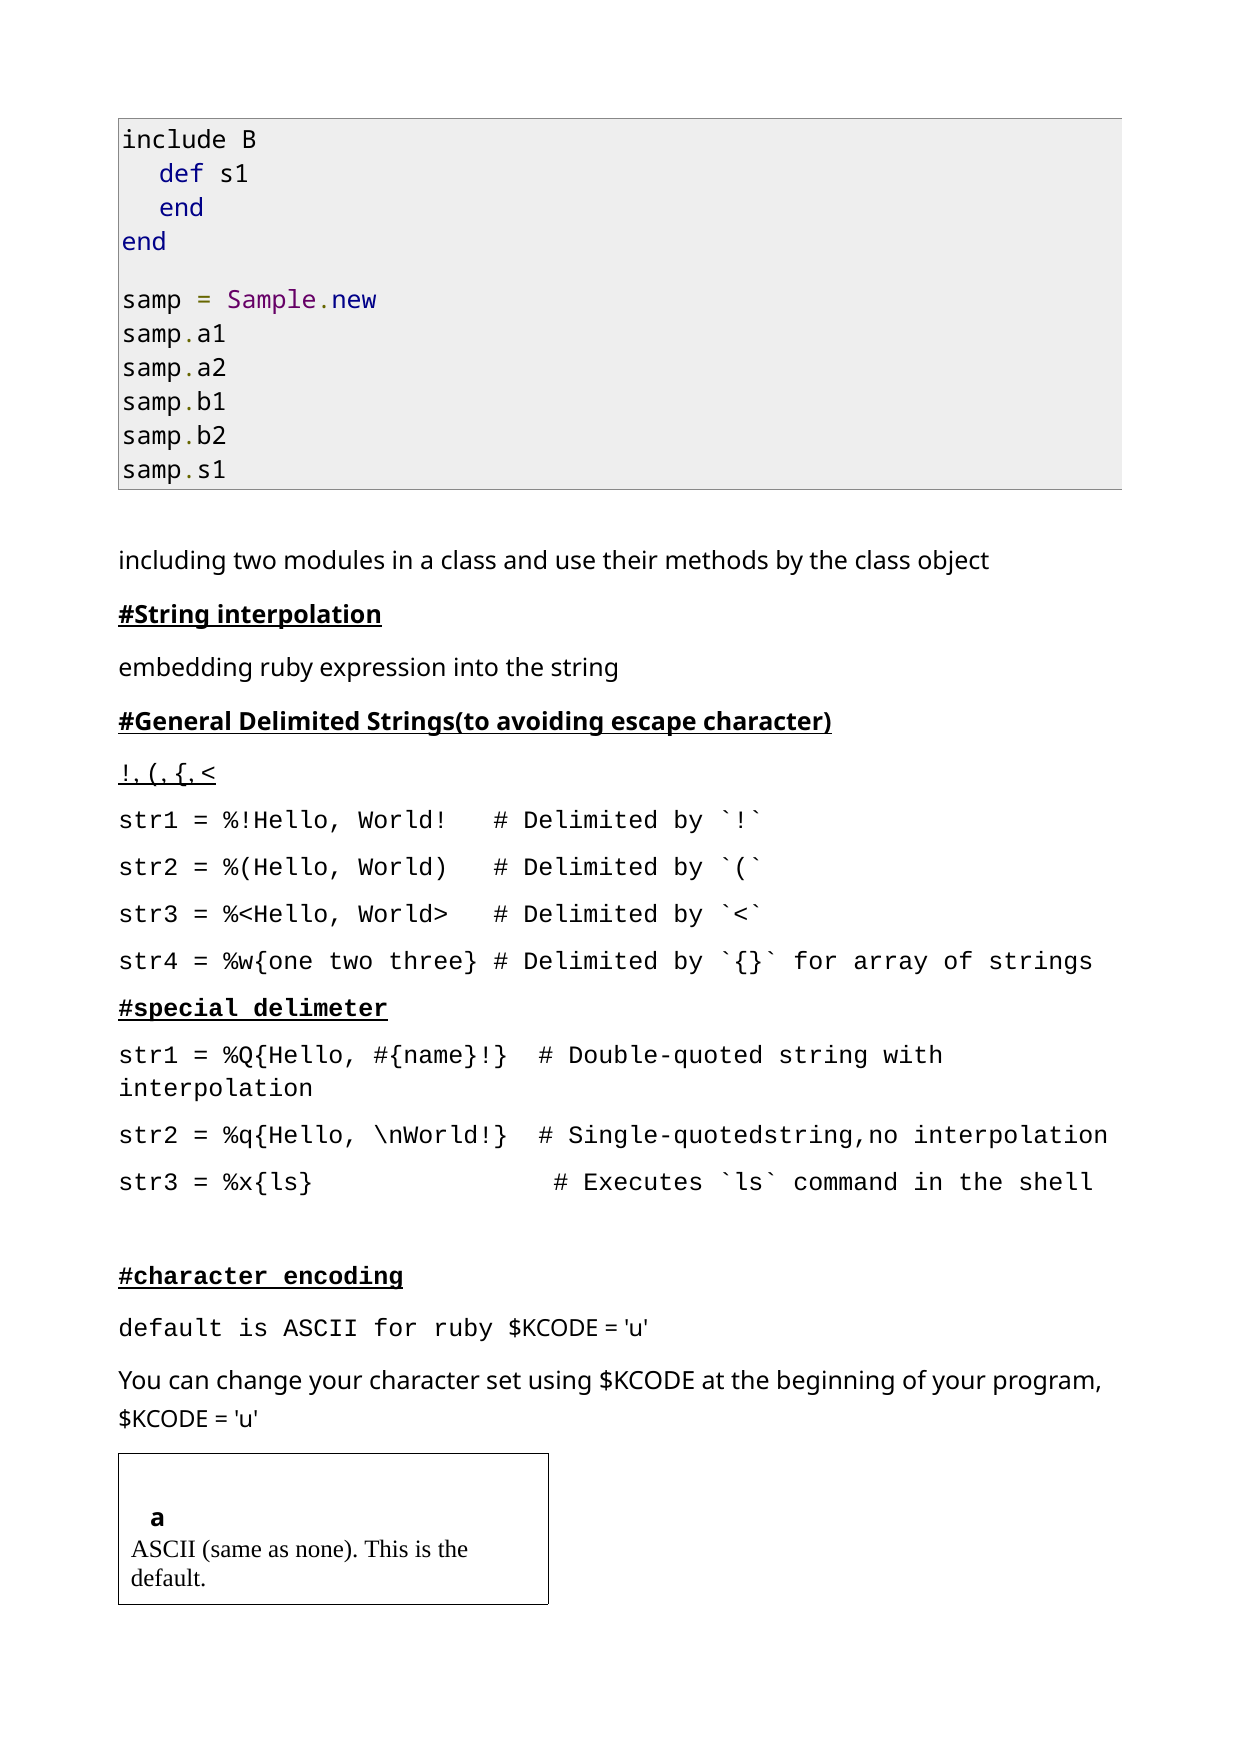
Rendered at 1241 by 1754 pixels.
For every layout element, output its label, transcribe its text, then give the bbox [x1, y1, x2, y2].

text str3 = %<Hello, World> # Delimited by `<` [118, 902, 1122, 930]
text def s1 [119, 152, 1122, 186]
text str1 = %!Hello, World! # Delimited by `!` [118, 808, 1122, 836]
text samp.a1 [119, 312, 1122, 346]
table_header [549, 1453, 795, 1604]
text str3 = %x{ls} # Executes `ls` command in the shell [118, 1170, 1122, 1198]
text #character encoding [118, 1264, 1122, 1292]
text samp.b1 [119, 380, 1122, 414]
text str2 = %q{Hello, \nWorld!} # Single-quotedstring,no interpolation [118, 1123, 1122, 1151]
text end [119, 186, 1122, 220]
text samp = Sample.new [119, 278, 1122, 312]
text You can change your character set using $KCODE at the beginning of your program, $KCODE = 'u' [118, 1363, 1122, 1434]
text end [119, 220, 1122, 254]
text #General Delimited Strings(to avoiding escape character) [118, 704, 1122, 738]
text #String interpolation [118, 596, 1122, 630]
text default is ASCII for ruby $KCODE = 'u' [118, 1311, 1122, 1344]
text !, (, {, < [118, 758, 1122, 788]
text samp.b2 [119, 414, 1122, 448]
text embedding ruby expression into the string [118, 650, 1122, 684]
text str2 = %(Hello, World) # Delimited by `(` [118, 855, 1122, 883]
text #special delimeter [118, 996, 1122, 1024]
table_header a ASCII (same as none). This is the default. [119, 1454, 548, 1604]
text str1 = %Q{Hello, #{name}!} # Double-quoted string with interpolation [118, 1043, 1122, 1104]
text samp.s1 [119, 448, 1122, 489]
text samp.a2 [119, 346, 1122, 380]
text include B [119, 119, 1122, 152]
text including two modules in a class and use their methods by the class object [118, 543, 1122, 577]
text str4 = %w{one two three} # Delimited by `{}` for array of strings [118, 949, 1122, 977]
